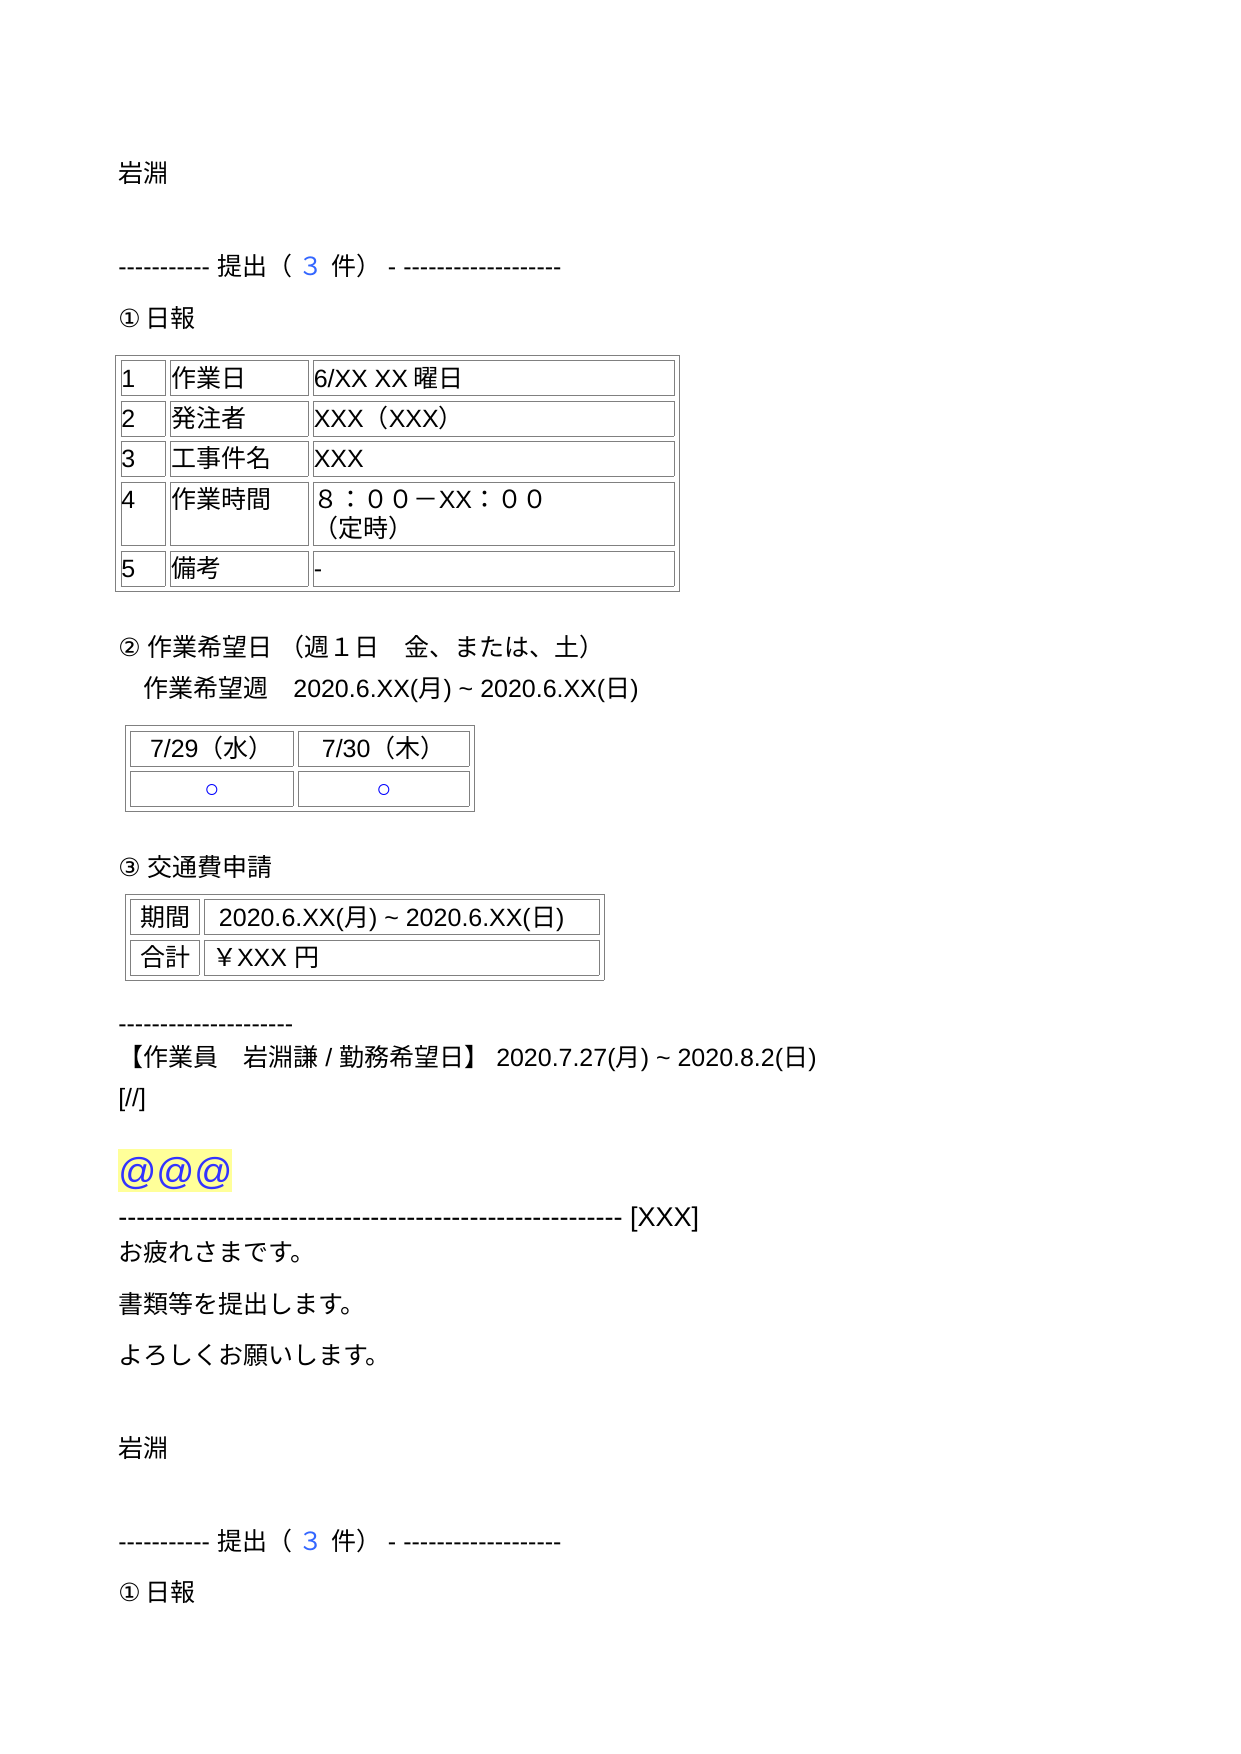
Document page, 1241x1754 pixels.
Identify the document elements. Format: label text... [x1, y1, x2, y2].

text ①日報 [118, 303, 1122, 332]
text ③ 交通費申請 [118, 853, 1122, 881]
table_cell - [310, 545, 677, 586]
text 岩淵 [118, 1434, 1122, 1463]
table_cell 備考 [168, 545, 310, 586]
table_header 7/29（水） [128, 726, 296, 766]
text ② 作業希望日 （週１日 金、または、土） [118, 632, 1122, 661]
table_cell XXX [310, 436, 677, 476]
table_header 6/XX XX曜日 [310, 356, 677, 395]
table_cell 合計 [128, 934, 202, 975]
table_cell ○ [128, 766, 296, 806]
text ----------- 提出（ ３ 件） - ------------------- [118, 1527, 1122, 1555]
table_cell 作業時間 [168, 476, 310, 545]
text 【作業員 岩淵謙 / 勤務希望日】 2020.7.27(月) ~ 2020.8.2(日) [118, 1043, 1122, 1072]
table_cell XXX（XXX） [310, 395, 677, 436]
text ----------- 提出（ ３ 件） - ------------------- [118, 252, 1122, 281]
table_cell 4 [118, 476, 168, 545]
table_header 期間 [128, 895, 202, 934]
table_header 作業日 [168, 356, 310, 395]
table_cell ８：００－XX：００ （定時） [310, 476, 677, 545]
table_cell ￥XXX 円 [202, 934, 602, 975]
text ①日報 [118, 1578, 1122, 1607]
text --------------------- [118, 1009, 1122, 1038]
table_cell ○ [296, 766, 471, 806]
table_cell 2 [118, 395, 168, 436]
table_cell 工事件名 [168, 436, 310, 476]
table_header 7/30（木） [296, 726, 471, 766]
table_header 2020.6.XX(月) ~ 2020.6.XX(日) [202, 895, 602, 934]
text よろしくお願いします。 [118, 1341, 1122, 1370]
text 書類等を提出します。 [118, 1290, 1122, 1318]
text 岩淵 [118, 159, 1122, 188]
table_cell 3 [118, 436, 168, 476]
text お疲れさまです。 [118, 1238, 1122, 1267]
text [//] [118, 1083, 1122, 1112]
table_header 1 [118, 356, 168, 395]
text @@@ [118, 1149, 1122, 1192]
table_cell 5 [118, 545, 168, 586]
table_cell 発注者 [168, 395, 310, 436]
text 作業希望週 2020.6.XX(月) ~ 2020.6.XX(日) [118, 674, 1122, 702]
text -------------------------------------------------------- [XXX] [118, 1201, 1122, 1232]
table_cell - [314, 552, 674, 586]
